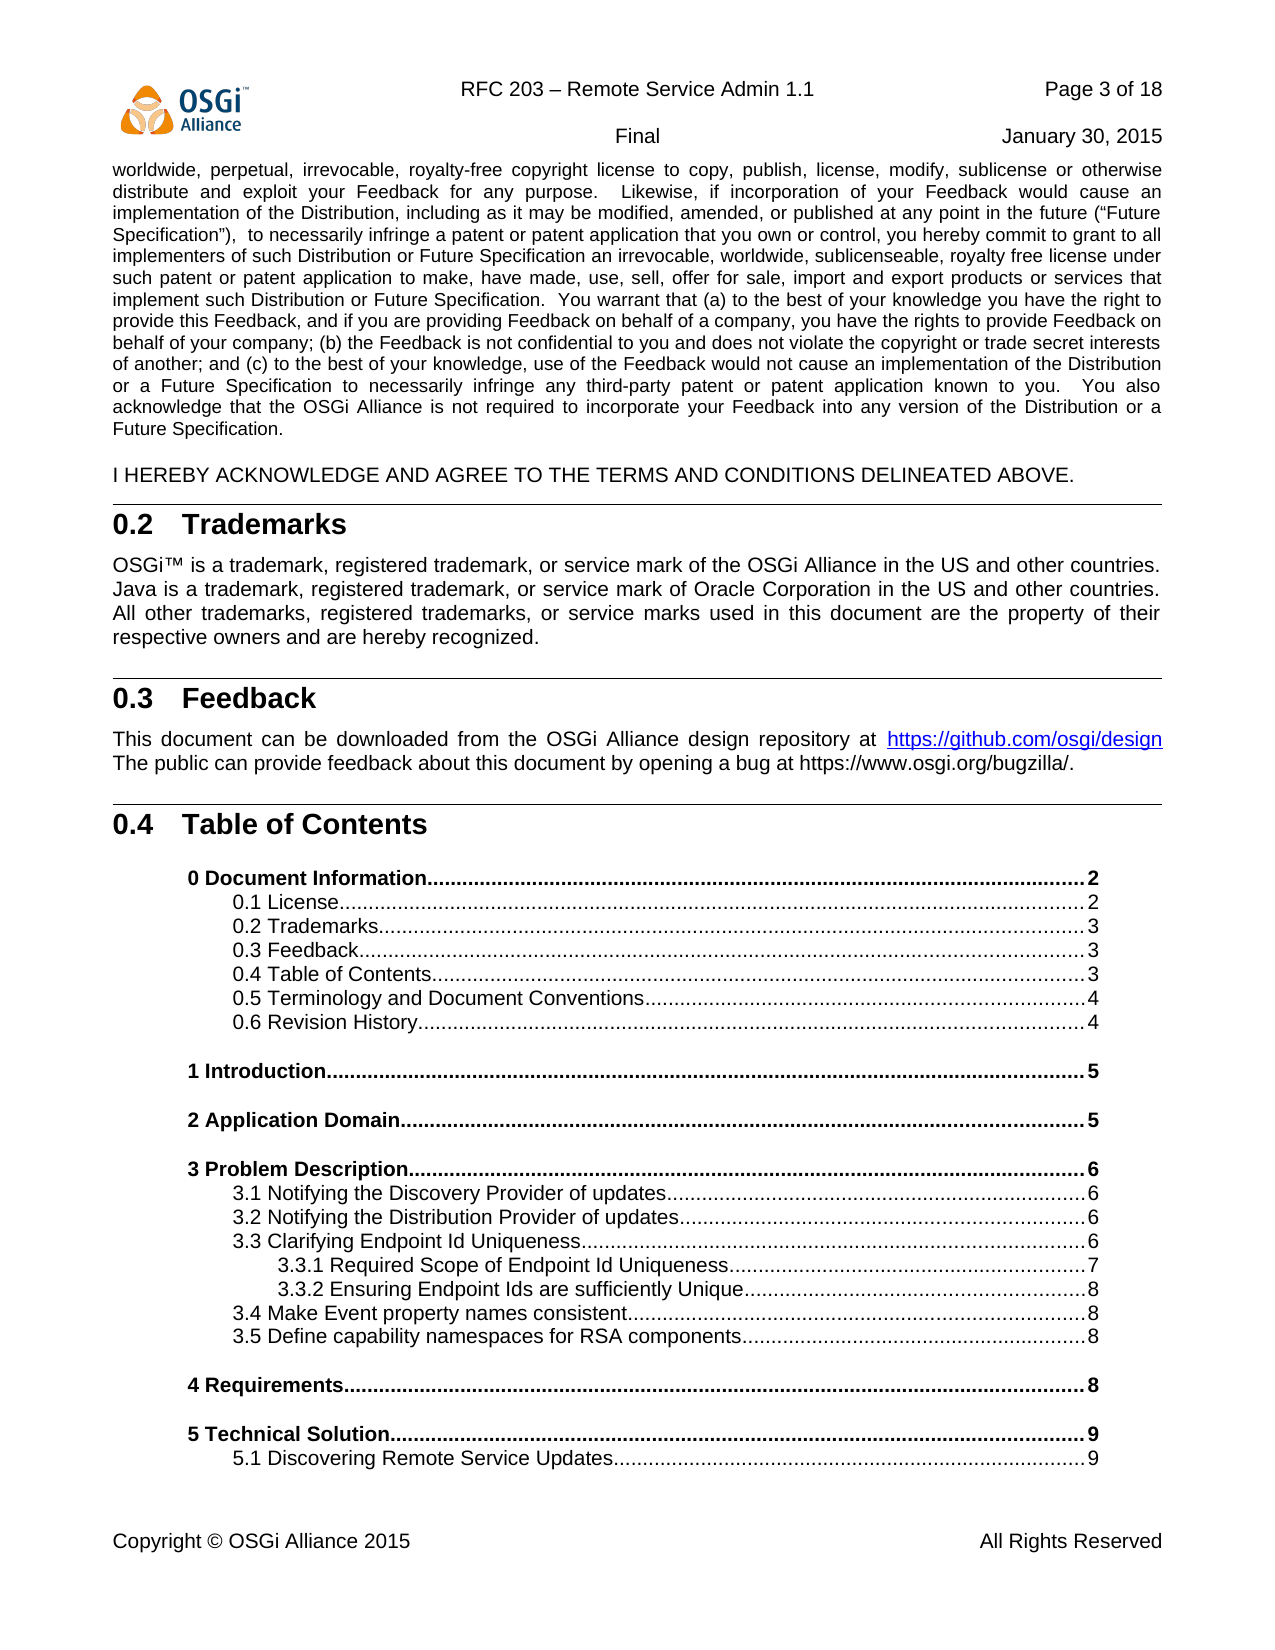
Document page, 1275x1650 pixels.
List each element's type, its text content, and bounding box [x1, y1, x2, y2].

text 3.3.1 Required Scope of Endpoint Id Uniqueness 7 [277, 1252, 1162, 1276]
text 4 Requirements 8 [187, 1373, 1162, 1397]
text 0 Document Information 2 [187, 866, 1162, 890]
subtitle Feedback [112, 679, 1162, 715]
text OSGi™ is a trademark, registered trademark, or service mark of the OSGi Alliance in the US and other countries. Java is a trademark, registered trademark, or service mark of Oracle Corporation in the US and other countries. All other trademarks, registered trademarks, or service marks used in this document are the property of their respective owners and are hereby recognized. [112, 553, 1162, 649]
text worldwide, perpetual, irrevocable, royalty-free copyright license to copy, publish, license, modify, sublicense or otherwise distribute and exploit your Feedback for any purpose. Likewise, if incorporation of your Feedback would cause an implementation of the Distribution, including as it may be modified, amended, or published at any point in the future (“Future Specification”), to necessarily infringe a patent or patent application that you own or control, you hereby commit to grant to all implementers of such Distribution or Future Specification an irrevocable, worldwide, sublicenseable, royalty free license under such patent or patent application to make, have made, use, sell, offer for sale, import and export products or services that implement such Distribution or Future Specification. You warrant that (a) to the best of your knowledge you have the right to provide this Feedback, and if you are providing Feedback on behalf of a company, you have the rights to provide Feedback on behalf of your company; (b) the Feedback is not confidential to you and does not violate the copyright or trade secret interests of another; and (c) to the best of your knowledge, use of the Feedback would not cause an implementation of the Distribution or a Future Specification to necessarily infringe any third-party patent or patent application known to you. You also acknowledge that the OSGi Alliance is not required to incorporate your Feedback into any version of the Distribution or a Future Specification. [112, 159, 1162, 439]
text I HEREBY ACKNOWLEDGE AND AGREE TO THE TERMS AND CONDITIONS DELINEATED ABOVE. [112, 463, 1162, 487]
picture [113, 78, 257, 142]
text 0.5 Terminology and Document Conventions 4 [232, 986, 1162, 1010]
text 2 Application Domain 5 [187, 1108, 1162, 1132]
text 0.6 Revision History 4 [232, 1010, 1162, 1034]
text 0.3 Feedback 3 [232, 938, 1162, 962]
text 3.1 Notifying the Discovery Provider of updates 6 [232, 1181, 1162, 1204]
text 0.2 Trademarks 3 [232, 914, 1162, 938]
text 3.2 Notifying the Distribution Provider of updates 6 [232, 1204, 1162, 1228]
subtitle Trademarks [112, 505, 1162, 541]
text 5 Technical Solution 9 [187, 1422, 1162, 1446]
subtitle Table of Contents [112, 805, 1162, 841]
text 0.4 Table of Contents 3 [232, 962, 1162, 986]
text 3.5 Define capability namespaces for RSA components 8 [232, 1324, 1162, 1348]
text 3.3.2 Ensuring Endpoint Ids are sufficiently Unique 8 [277, 1276, 1162, 1300]
text 5.1 Discovering Remote Service Updates 9 [232, 1446, 1162, 1470]
text This document can be downloaded from the OSGi Alliance design repository at https://github.com/osgi/design The public can provide feedback about this document by opening a bug at https://www.osgi.org/bugzilla/. [112, 727, 1162, 775]
text 3.3 Clarifying Endpoint Id Uniqueness 6 [232, 1228, 1162, 1252]
text 1 Introduction 5 [187, 1059, 1162, 1083]
text 3 Problem Description 6 [187, 1157, 1162, 1181]
text 0.1 License 2 [232, 890, 1162, 914]
text 3.4 Make Event property names consistent 8 [232, 1300, 1162, 1324]
